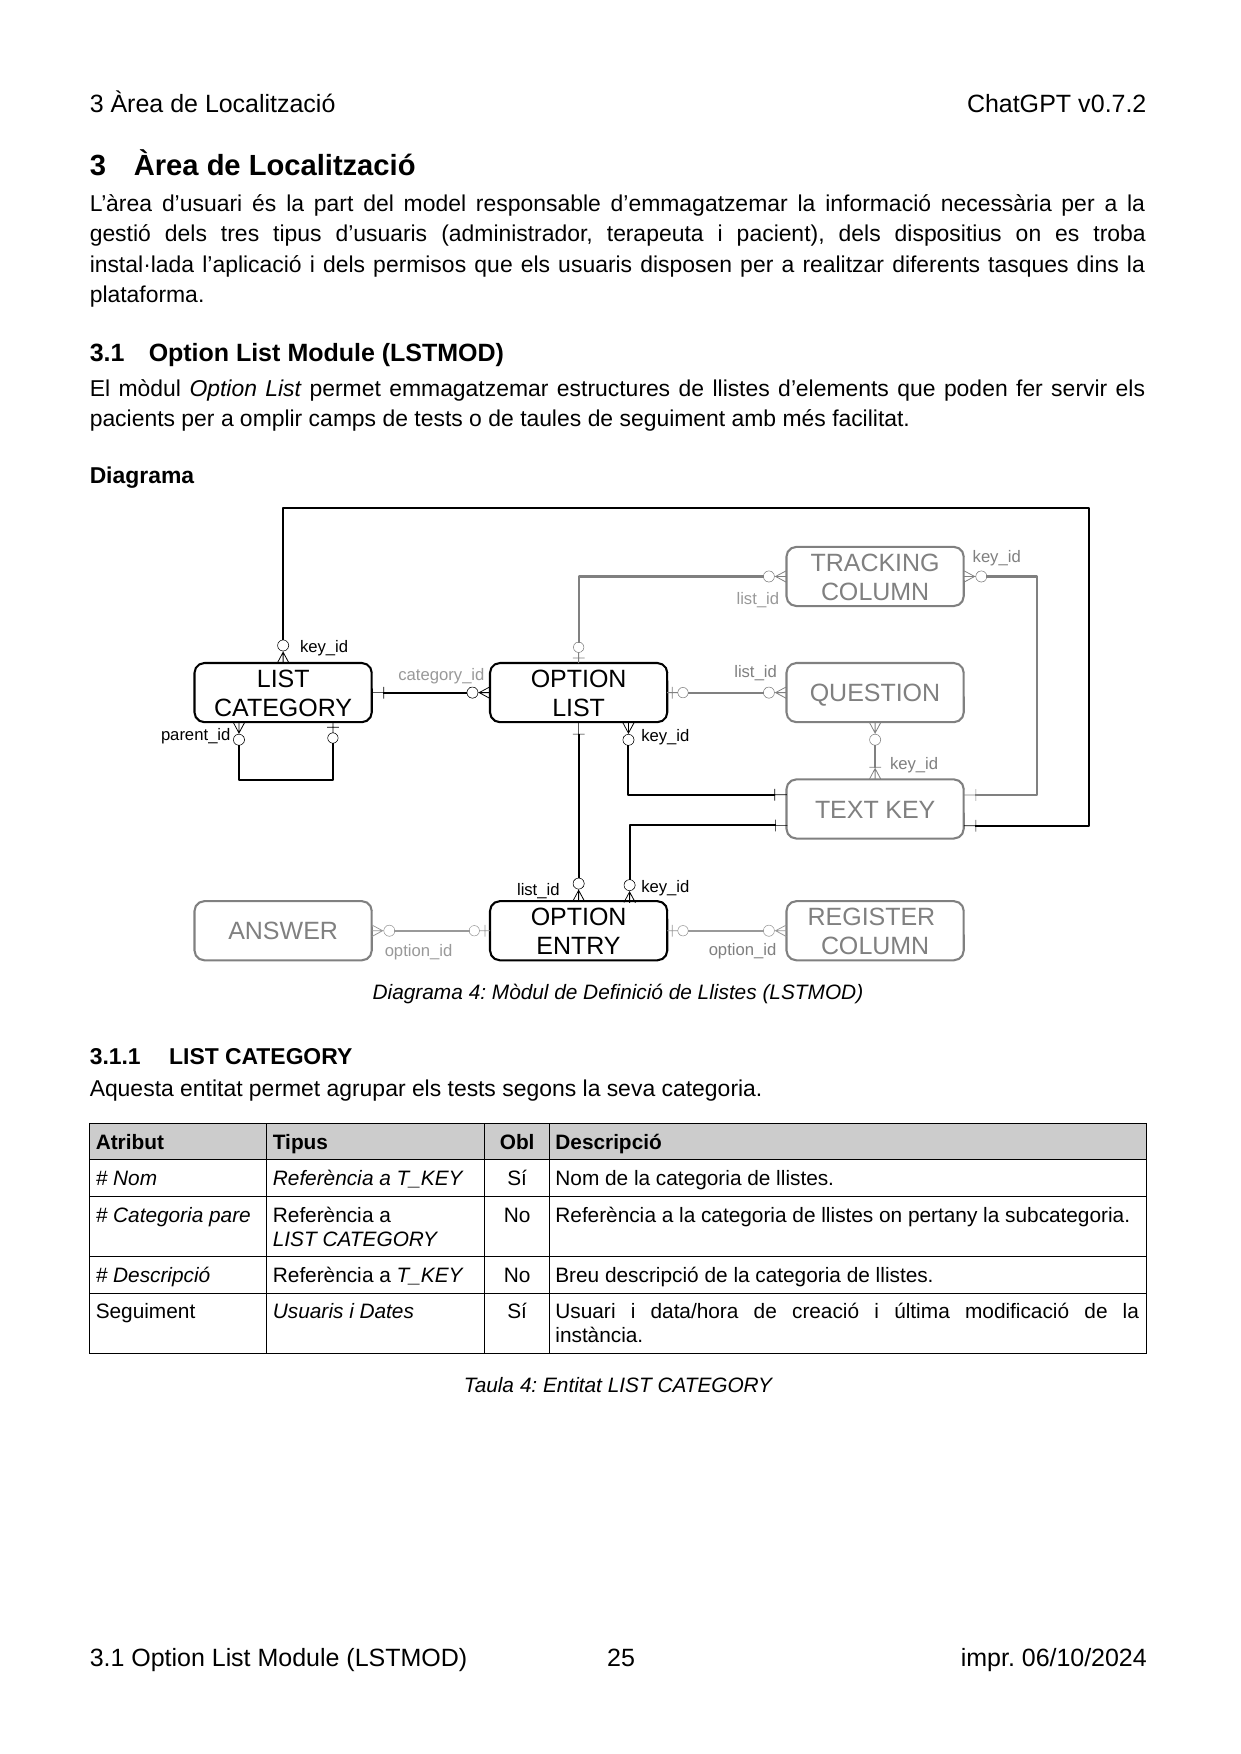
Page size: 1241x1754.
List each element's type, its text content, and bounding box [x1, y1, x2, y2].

table_cell No [485, 1257, 549, 1293]
table_header Tipus [267, 1124, 484, 1159]
text El mòdul Option List permet emmagatzemar estructures de llistes d’elements que poden fer servir els pacients per a omplir camps de tests o de taules de seguiment amb més facilitat. [89, 375, 1146, 432]
subtitle [146, 508, 282, 520]
table_cell Referència a T_KEY [267, 1160, 484, 1196]
table_cell Referència a la categoria de llistes on pertany la subcategoria. [550, 1197, 1146, 1256]
subtitle Àrea de Localització [89, 148, 1146, 181]
table_header Descripció [550, 1124, 1146, 1159]
table_cell Usuaris i Dates [267, 1294, 484, 1353]
subtitle Diagrama [89, 462, 1146, 488]
table_cell # Nom [90, 1160, 266, 1196]
table_header Obl [485, 1124, 549, 1159]
table_cell # Descripció [90, 1257, 266, 1293]
table_header Atribut [90, 1124, 266, 1159]
subtitle LIST CATEGORY [89, 503, 1146, 1069]
text Taula 4: Entitat LIST CATEGORY [89, 1372, 1146, 1396]
text Diagrama 4: Mòdul de Definició de Llistes (LSTMOD) [146, 520, 1090, 1004]
table_cell Sí [485, 1294, 549, 1353]
table_cell Usuari i data/hora de creació i última modificació de la instància. [550, 1294, 1146, 1353]
text Aquesta entitat permet agrupar els tests segons la seva categoria. [89, 1075, 1146, 1101]
subtitle [284, 509, 1088, 520]
table_cell Referència a LIST CATEGORY [267, 1197, 484, 1256]
table_cell Breu descripció de la categoria de llistes. [550, 1257, 1146, 1293]
subtitle Option List Module (LSTMOD) [89, 337, 1146, 366]
table_cell No [485, 1197, 549, 1256]
table_cell Referència a T_KEY [267, 1257, 484, 1293]
text L’àrea d’usuari és la part del model responsable d’emmagatzemar la informació necessària per a la gestió dels tres tipus d’usuaris (administrador, terapeuta i pacient), dels dispositius on es troba instal·lada l’aplicació i dels permisos que els usuaris disposen per a realitzar diferents tasques dins la plataforma. [89, 190, 1146, 307]
table_cell Sí [485, 1160, 549, 1196]
table_cell # Categoria pare [90, 1197, 266, 1256]
table_cell Seguiment [90, 1294, 266, 1353]
table_cell Nom de la categoria de llistes. [550, 1160, 1146, 1196]
